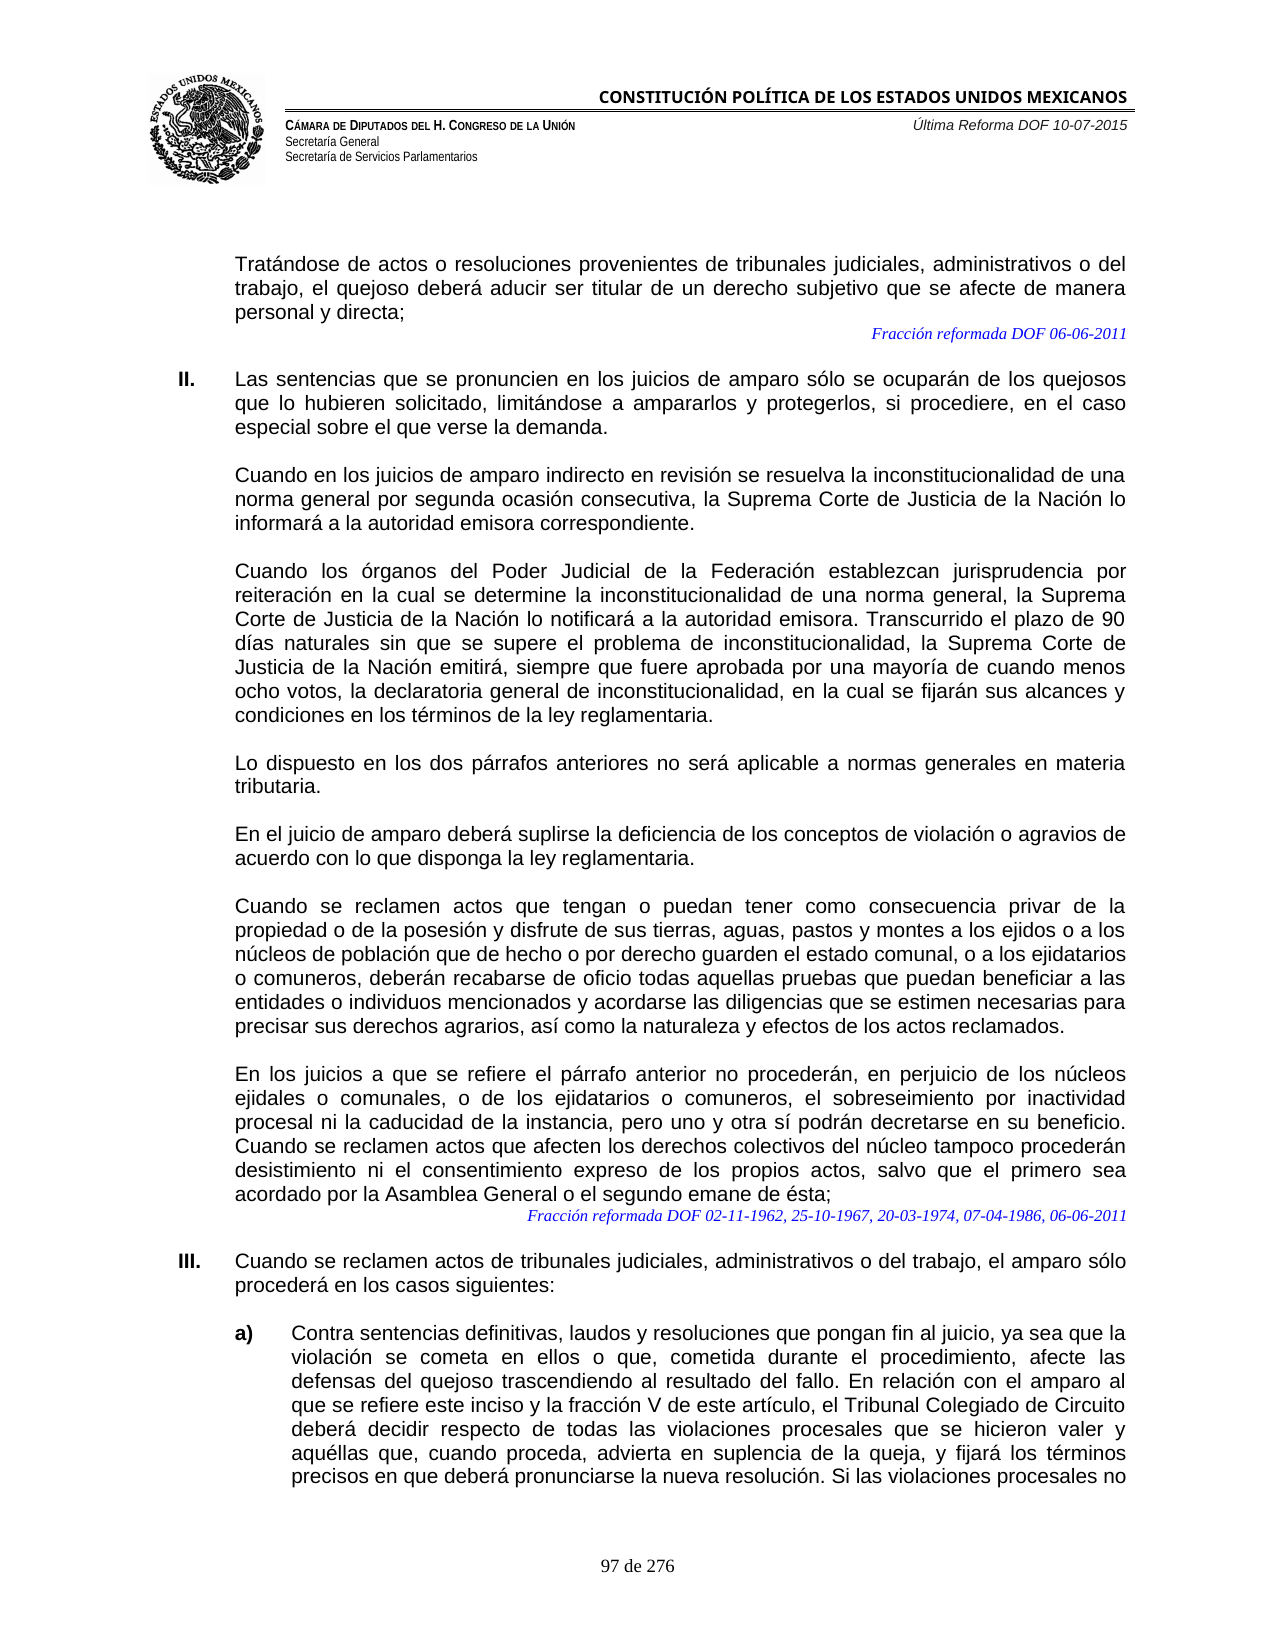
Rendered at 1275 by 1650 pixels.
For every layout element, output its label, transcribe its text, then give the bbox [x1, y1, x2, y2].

text II. Las sentencias que se pronuncien en los juicios de amparo sólo se ocuparán de los quejosos que lo hubieren solicitado, limitándose a ampararlos y protegerlos, si procediere, en el caso especial sobre el que verse la demanda. [178, 367, 1127, 439]
text Fracción reformada DOF 02-11-1962, 25-10-1967, 20-03-1974, 07-04-1986, 06-06-2011 [148, 1206, 1127, 1225]
text a) Contra sentencias definitivas, laudos y resoluciones que pongan fin al juicio, ya sea que la violación se cometa en ellos o que, cometida durante el procedimiento, afecte las defensas del quejoso trascendiendo al resultado del fallo. En relación con el amparo al que se refiere este inciso y la fracción V de este artículo, el Tribunal Colegiado de Circuito deberá decidir respecto de todas las violaciones procesales que se hicieron valer y aquéllas que, cuando proceda, advierta en suplencia de la queja, y fijará los términos precisos en que deberá pronunciarse la nueva resolución. Si las violaciones procesales no [234, 1321, 1127, 1488]
text Cuando en los juicios de amparo indirecto en revisión se resuelva la inconstitucionalidad de una norma general por segunda ocasión consecutiva, la Suprema Corte de Justicia de la Nación lo informará a la autoridad emisora correspondiente. [234, 463, 1127, 535]
text Tratándose de actos o resoluciones provenientes de tribunales judiciales, administrativos o del trabajo, el quejoso deberá aducir ser titular de un derecho subjetivo que se afecte de manera personal y directa; [234, 252, 1127, 324]
text Cuando se reclamen actos que tengan o puedan tener como consecuencia privar de la propiedad o de la posesión y disfrute de sus tierras, aguas, pastos y montes a los ejidos o a los núcleos de población que de hecho o por derecho guarden el estado comunal, o a los ejidatarios o comuneros, deberán recabarse de oficio todas aquellas pruebas que puedan beneficiar a las entidades o individuos mencionados y acordarse las diligencias que se estimen necesarias para precisar sus derechos agrarios, así como la naturaleza y efectos de los actos reclamados. [234, 894, 1127, 1038]
text En el juicio de amparo deberá suplirse la deficiencia de los conceptos de violación o agravios de acuerdo con lo que disponga la ley reglamentaria. [234, 822, 1127, 870]
text III. Cuando se reclamen actos de tribunales judiciales, administrativos o del trabajo, el amparo sólo procederá en los casos siguientes: [178, 1249, 1127, 1297]
text Cuando los órganos del Poder Judicial de la Federación establezcan jurisprudencia por reiteración en la cual se determine la inconstitucionalidad de una norma general, la Suprema Corte de Justicia de la Nación lo notificará a la autoridad emisora. Transcurrido el plazo de 90 días naturales sin que se supere el problema de inconstitucionalidad, la Suprema Corte de Justicia de la Nación emitirá, siempre que fuere aprobada por una mayoría de cuando menos ocho votos, la declaratoria general de inconstitucionalidad, en la cual se fijarán sus alcances y condiciones en los términos de la ley reglamentaria. [234, 559, 1127, 726]
text Fracción reformada DOF 06-06-2011 [148, 324, 1127, 343]
text Lo dispuesto en los dos párrafos anteriores no será aplicable a normas generales en materia tributaria. [234, 750, 1127, 798]
text En los juicios a que se refiere el párrafo anterior no procederán, en perjuicio de los núcleos ejidales o comunales, o de los ejidatarios o comuneros, el sobreseimiento por inactividad procesal ni la caducidad de la instancia, pero uno y otra sí podrán decretarse en su beneficio. Cuando se reclamen actos que afecten los derechos colectivos del núcleo tampoco procederán desistimiento ni el consentimiento expreso de los propios actos, salvo que el primero sea acordado por la Asamblea General o el segundo emane de ésta; [234, 1062, 1127, 1206]
